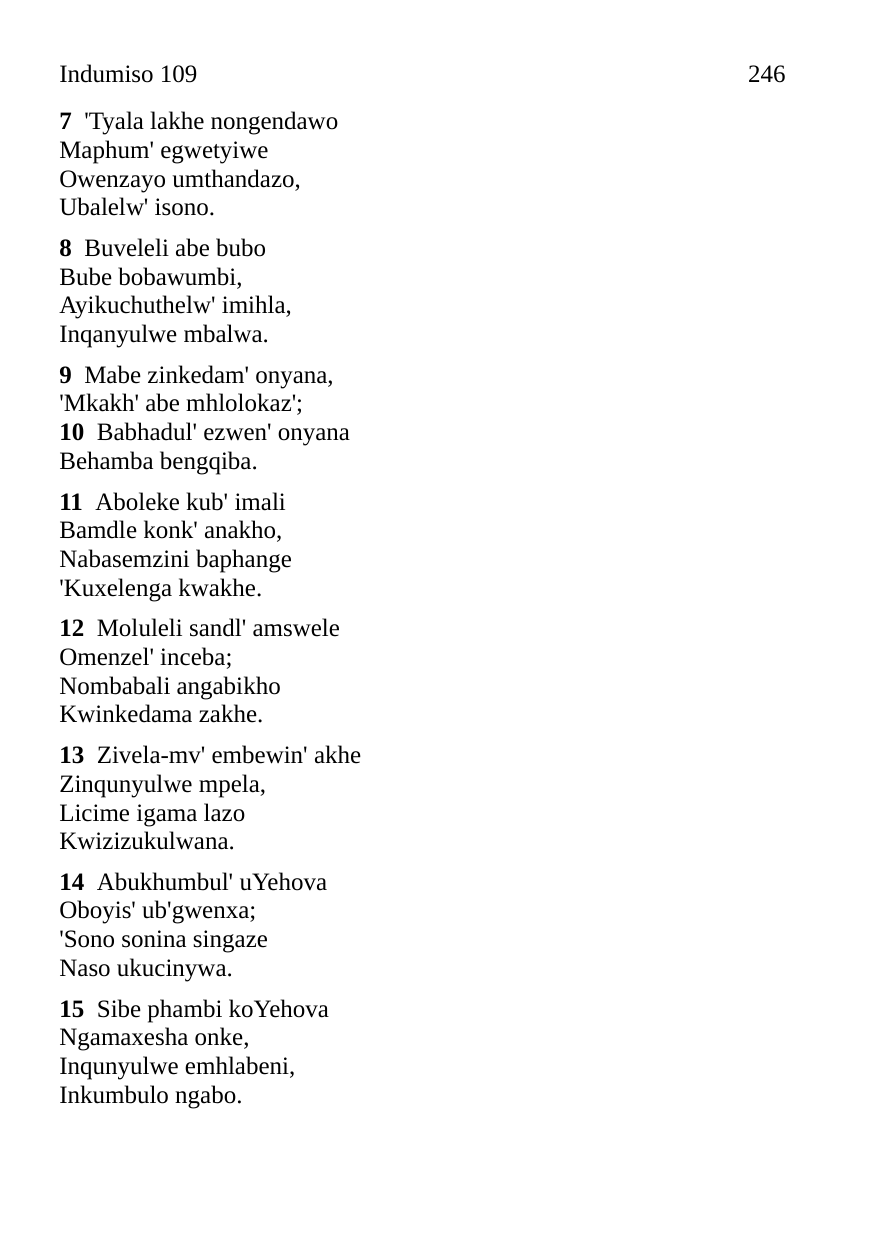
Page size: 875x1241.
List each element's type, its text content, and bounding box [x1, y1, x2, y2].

text Ubalelw' isono. [59, 192, 786, 221]
text 12 Moluleli sandl' amswele [59, 613, 786, 642]
text 7 'Tyala lakhe nongendawo [59, 106, 786, 135]
text 'Kuxelenga kwakhe. [59, 573, 786, 602]
text Ngamaxesha onke, [59, 1022, 786, 1051]
text Inqunyulwe emhlabeni, [59, 1051, 786, 1080]
text 14 Abukhumbul' uYehova [59, 867, 786, 896]
text 'Sono sonina singaze [59, 924, 786, 953]
text Omenzel' inceba; [59, 642, 786, 671]
text 10 Babhadul' ezwen' onyana [59, 417, 786, 446]
text Oboyis' ub'gwenxa; [59, 896, 786, 924]
text 13 Zivela-mv' embewin' akhe [59, 740, 786, 769]
text Naso ukucinywa. [59, 953, 786, 982]
text 8 Buveleli abe bubo [59, 233, 786, 262]
text Kwizizukulwana. [59, 826, 786, 855]
text Owenzayo umthandazo, [59, 164, 786, 192]
text Behamba bengqiba. [59, 446, 786, 475]
text Inqanyulwe mbalwa. [59, 319, 786, 348]
text Kwinkedama zakhe. [59, 699, 786, 728]
text Bube bobawumbi, [59, 262, 786, 291]
text Ayikuchuthelw' imihla, [59, 291, 786, 319]
text 15 Sibe phambi koYehova [59, 994, 786, 1022]
text Nabasemzini baphange [59, 544, 786, 573]
text Nombabali angabikho [59, 671, 786, 699]
text Bamdle konk' anakho, [59, 515, 786, 544]
text 11 Aboleke kub' imali [59, 487, 786, 515]
text Maphum' egwetyiwe [59, 135, 786, 164]
text 9 Mabe zinkedam' onyana, [59, 360, 786, 388]
text 'Mkakh' abe mhlolokaz'; [59, 388, 786, 417]
text Inkumbulo ngabo. [59, 1080, 786, 1109]
text Zinqunyulwe mpela, [59, 769, 786, 798]
text Licime igama lazo [59, 798, 786, 826]
